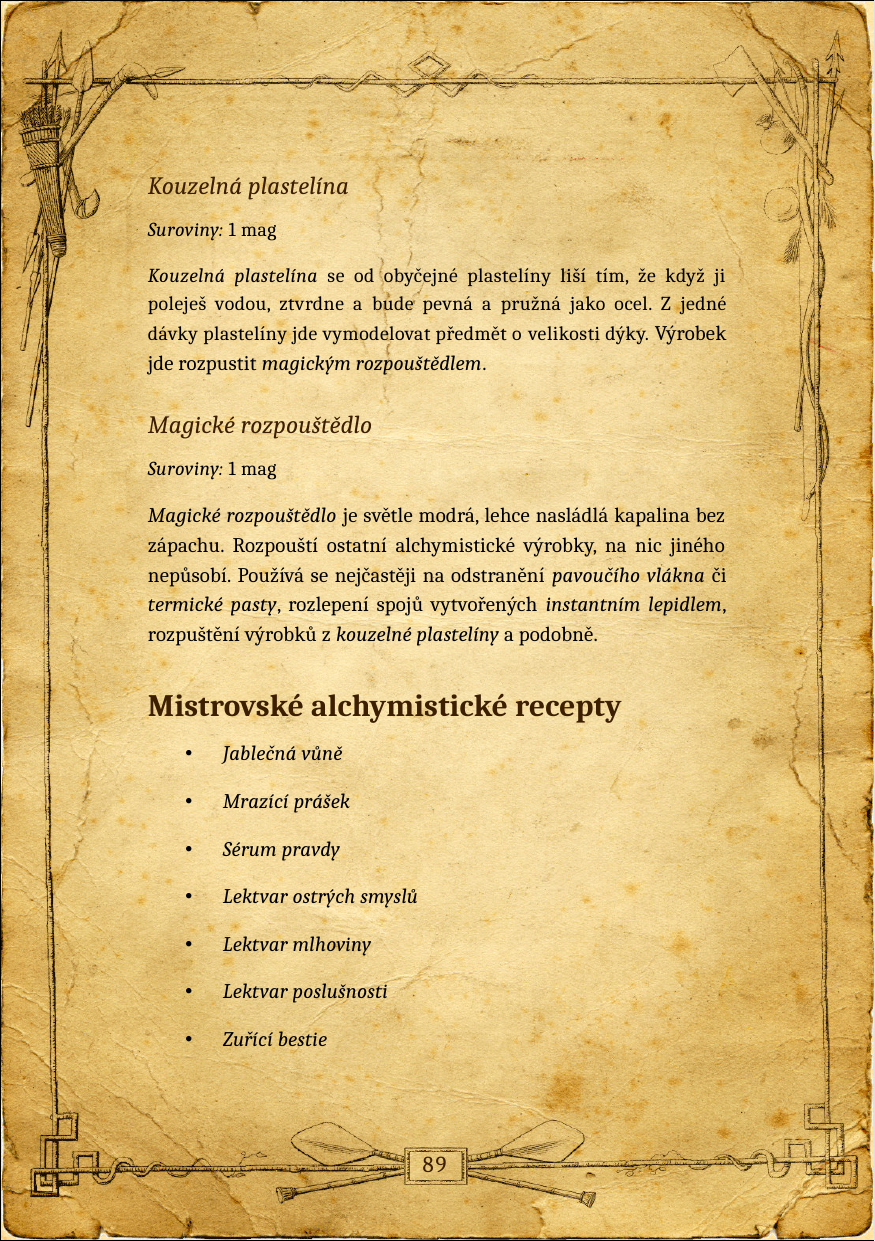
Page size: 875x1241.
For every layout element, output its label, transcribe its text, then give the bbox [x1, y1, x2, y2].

text Suroviny: 1 mag [148, 218, 726, 241]
subtitle Kouzelná plastelína [148, 172, 726, 201]
list Jablečná vůně [185, 742, 726, 766]
subtitle Mistrovské alchymistické recepty [148, 688, 726, 724]
subtitle Magické rozpouštědlo [148, 411, 726, 439]
picture [1, 1, 874, 1240]
list Mrazící prášek [185, 789, 726, 813]
list Lektvar poslušnosti [185, 980, 726, 1004]
text Magické rozpouštědlo je světle modrá, lehce nasládlá kapalina bez zápachu. Rozpouští ostatní alchymistické výrobky, na nic jiného nepůsobí. Používá se nejčastěji na odstranění pavoučího vlákna či termické pasty, rozlepení spojů vytvořených instantním lepidlem, rozpuštění výrobků z⁠ kouzelné plastelíny a⁠ podobně. [148, 503, 726, 647]
text Kouzelná plastelína se od obyčejné plastelíny liší tím, že když ji poleješ vodou, ztvrdne a⁠ bude pevná a⁠ pružná jako ocel. Z⁠ jedné dávky plastelíny jde vymodelovat předmět o⁠ velikosti dýky. Výrobek jde rozpustit magickým rozpouštědlem. [148, 264, 726, 375]
list Sérum pravdy [185, 837, 726, 861]
list Lektvar ostrých smyslů [185, 885, 726, 909]
list Zuřící bestie [185, 1028, 726, 1052]
text Suroviny: 1 mag [148, 457, 726, 480]
list Lektvar mlhoviny [185, 932, 726, 956]
